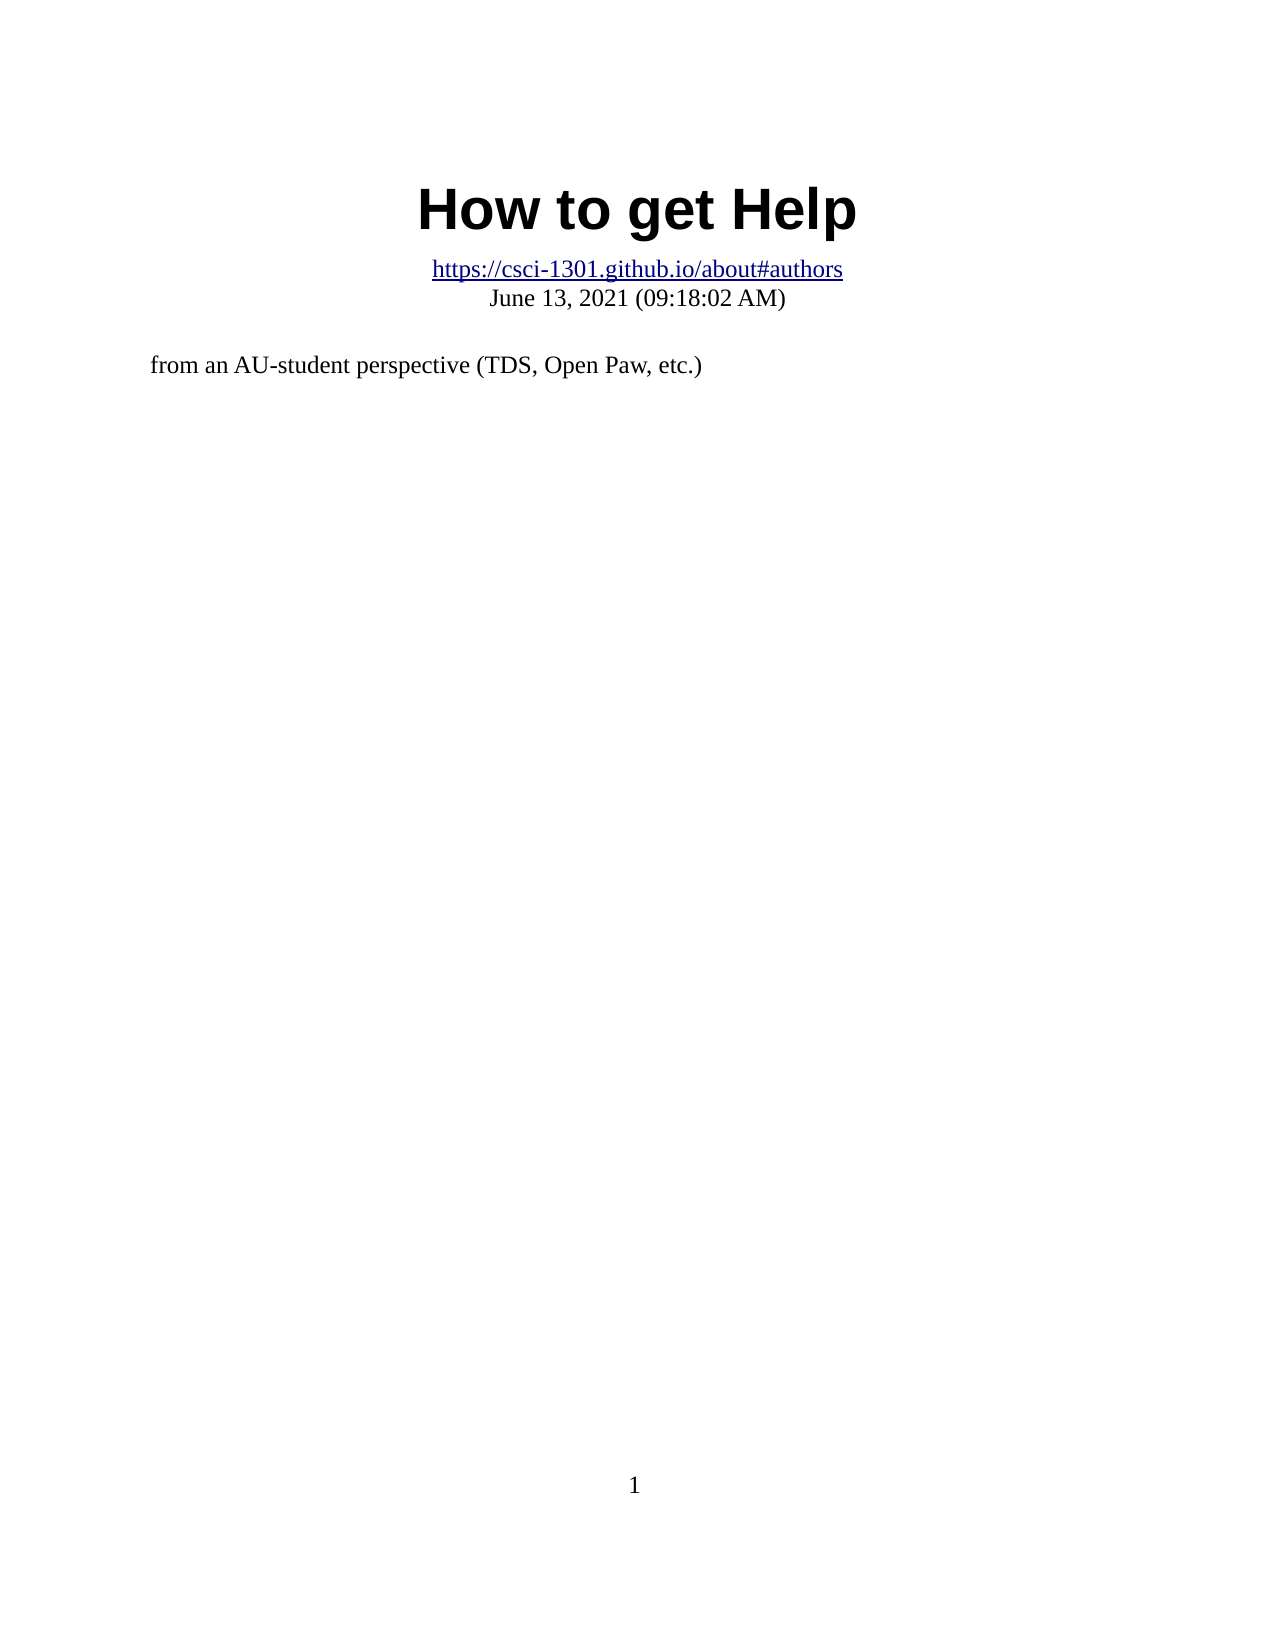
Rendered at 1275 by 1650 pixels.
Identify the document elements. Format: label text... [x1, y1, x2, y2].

title How to get Help [150, 175, 1125, 242]
text from an AU-student perspective (TDS, Open Paw, etc.) [150, 350, 1125, 378]
text https://csci-1301.github.io/about#authors [150, 254, 1125, 283]
text June 13, 2021 (09:18:02 AM) [150, 283, 1125, 312]
